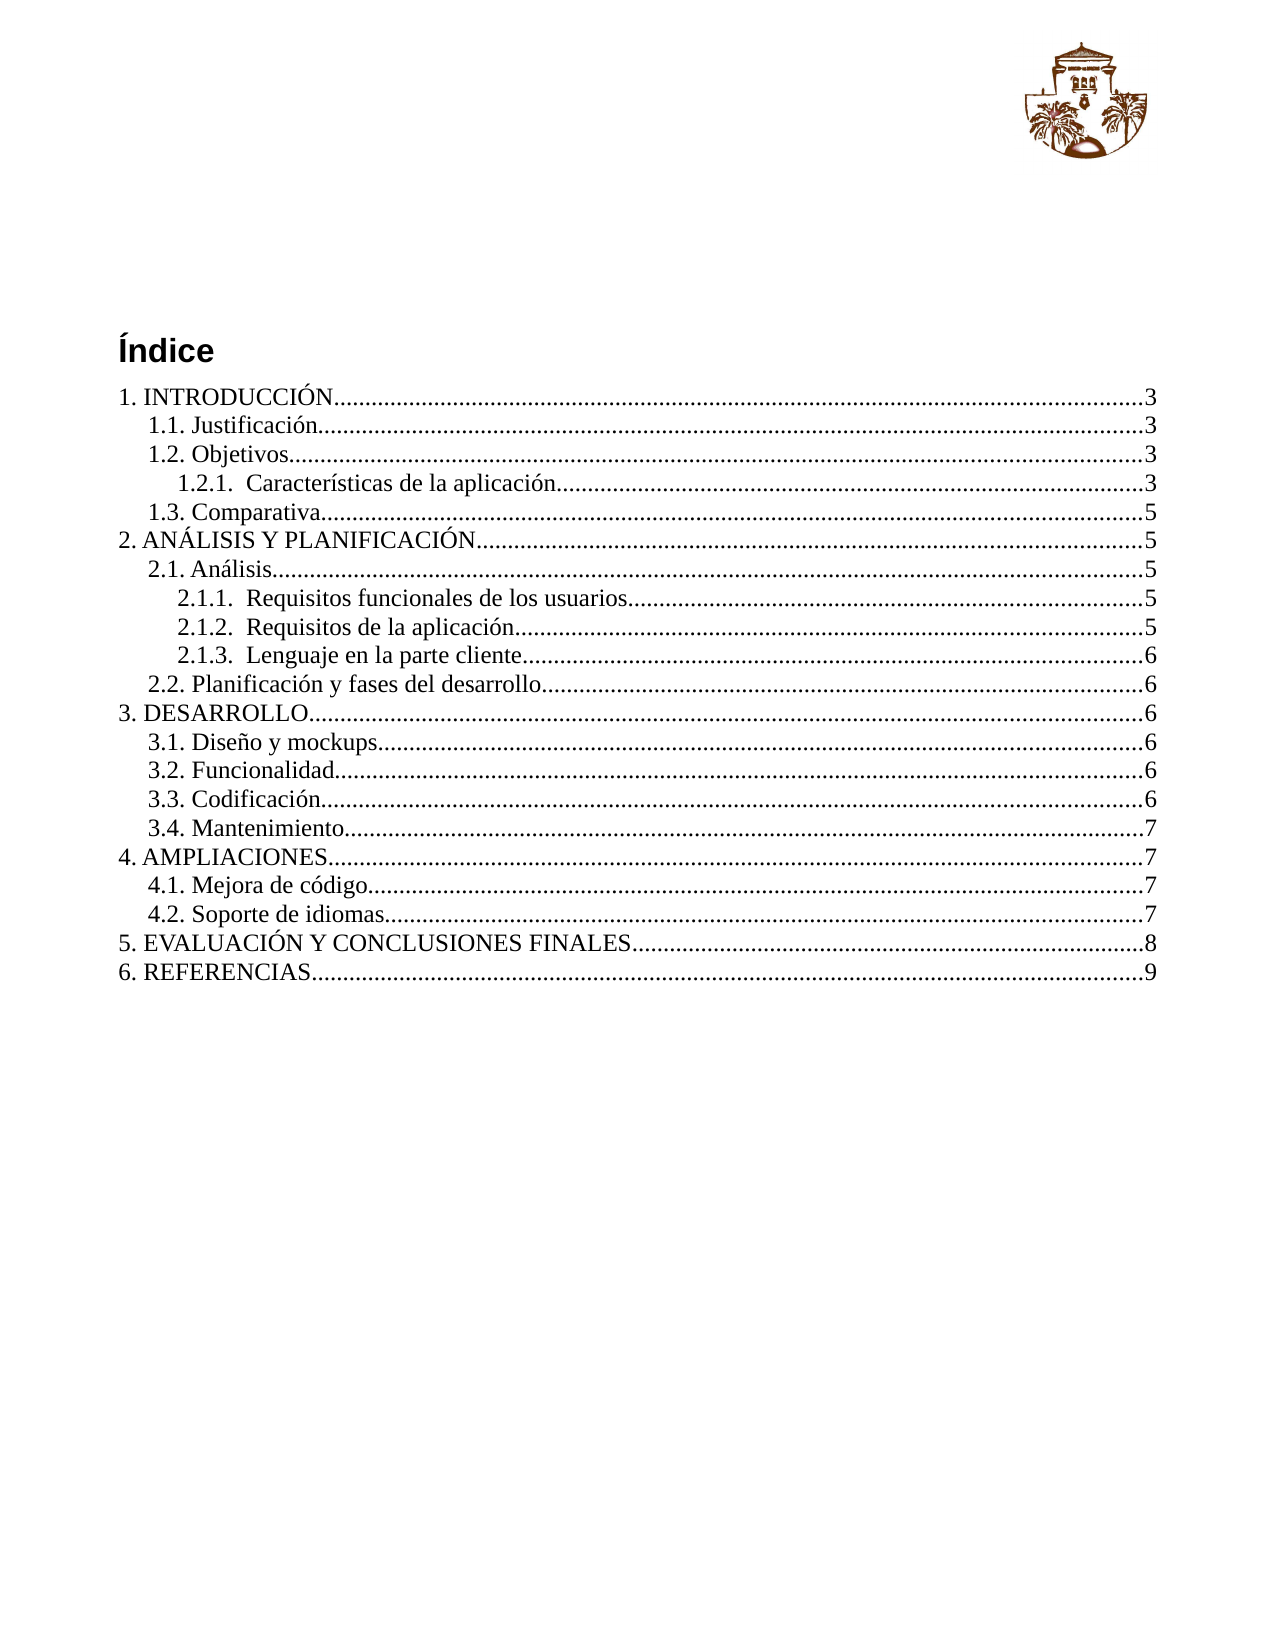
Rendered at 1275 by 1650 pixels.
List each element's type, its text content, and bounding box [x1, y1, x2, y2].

text 3.2. Funcionalidad 6 [148, 755, 1157, 784]
text 3.4. Mantenimiento 7 [148, 813, 1157, 842]
subtitle Índice [118, 331, 1157, 369]
text 4.2. Soporte de idiomas 7 [148, 899, 1157, 928]
picture [1014, 30, 1158, 175]
text 1.1. Justificación 3 [148, 410, 1157, 439]
text 1.2. Objetivos 3 [148, 439, 1157, 468]
text 2.2. Planificación y fases del desarrollo 6 [148, 669, 1157, 698]
text 1.3. Comparativa 5 [148, 497, 1157, 525]
text 2.1. Análisis 5 [148, 554, 1157, 583]
text 2.1.2. Requisitos de la aplicación 5 [177, 612, 1157, 640]
text 2.1.1. Requisitos funcionales de los usuarios 5 [177, 583, 1157, 612]
text 4. AMPLIACIONES 7 [118, 842, 1157, 870]
text 2. ANÁLISIS Y PLANIFICACIÓN 5 [118, 525, 1157, 554]
text 3. DESARROLLO 6 [118, 698, 1157, 727]
text 2.1.3. Lenguaje en la parte cliente 6 [177, 640, 1157, 669]
text 6. REFERENCIAS 9 [118, 957, 1157, 985]
text 3.3. Codificación 6 [148, 784, 1157, 813]
text 1.2.1. Características de la aplicación 3 [177, 468, 1157, 497]
text 5. EVALUACIÓN Y CONCLUSIONES FINALES 8 [118, 928, 1157, 957]
text 1. INTRODUCCIÓN 3 [118, 382, 1157, 410]
text 4.1. Mejora de código 7 [148, 870, 1157, 899]
text 3.1. Diseño y mockups 6 [148, 727, 1157, 755]
